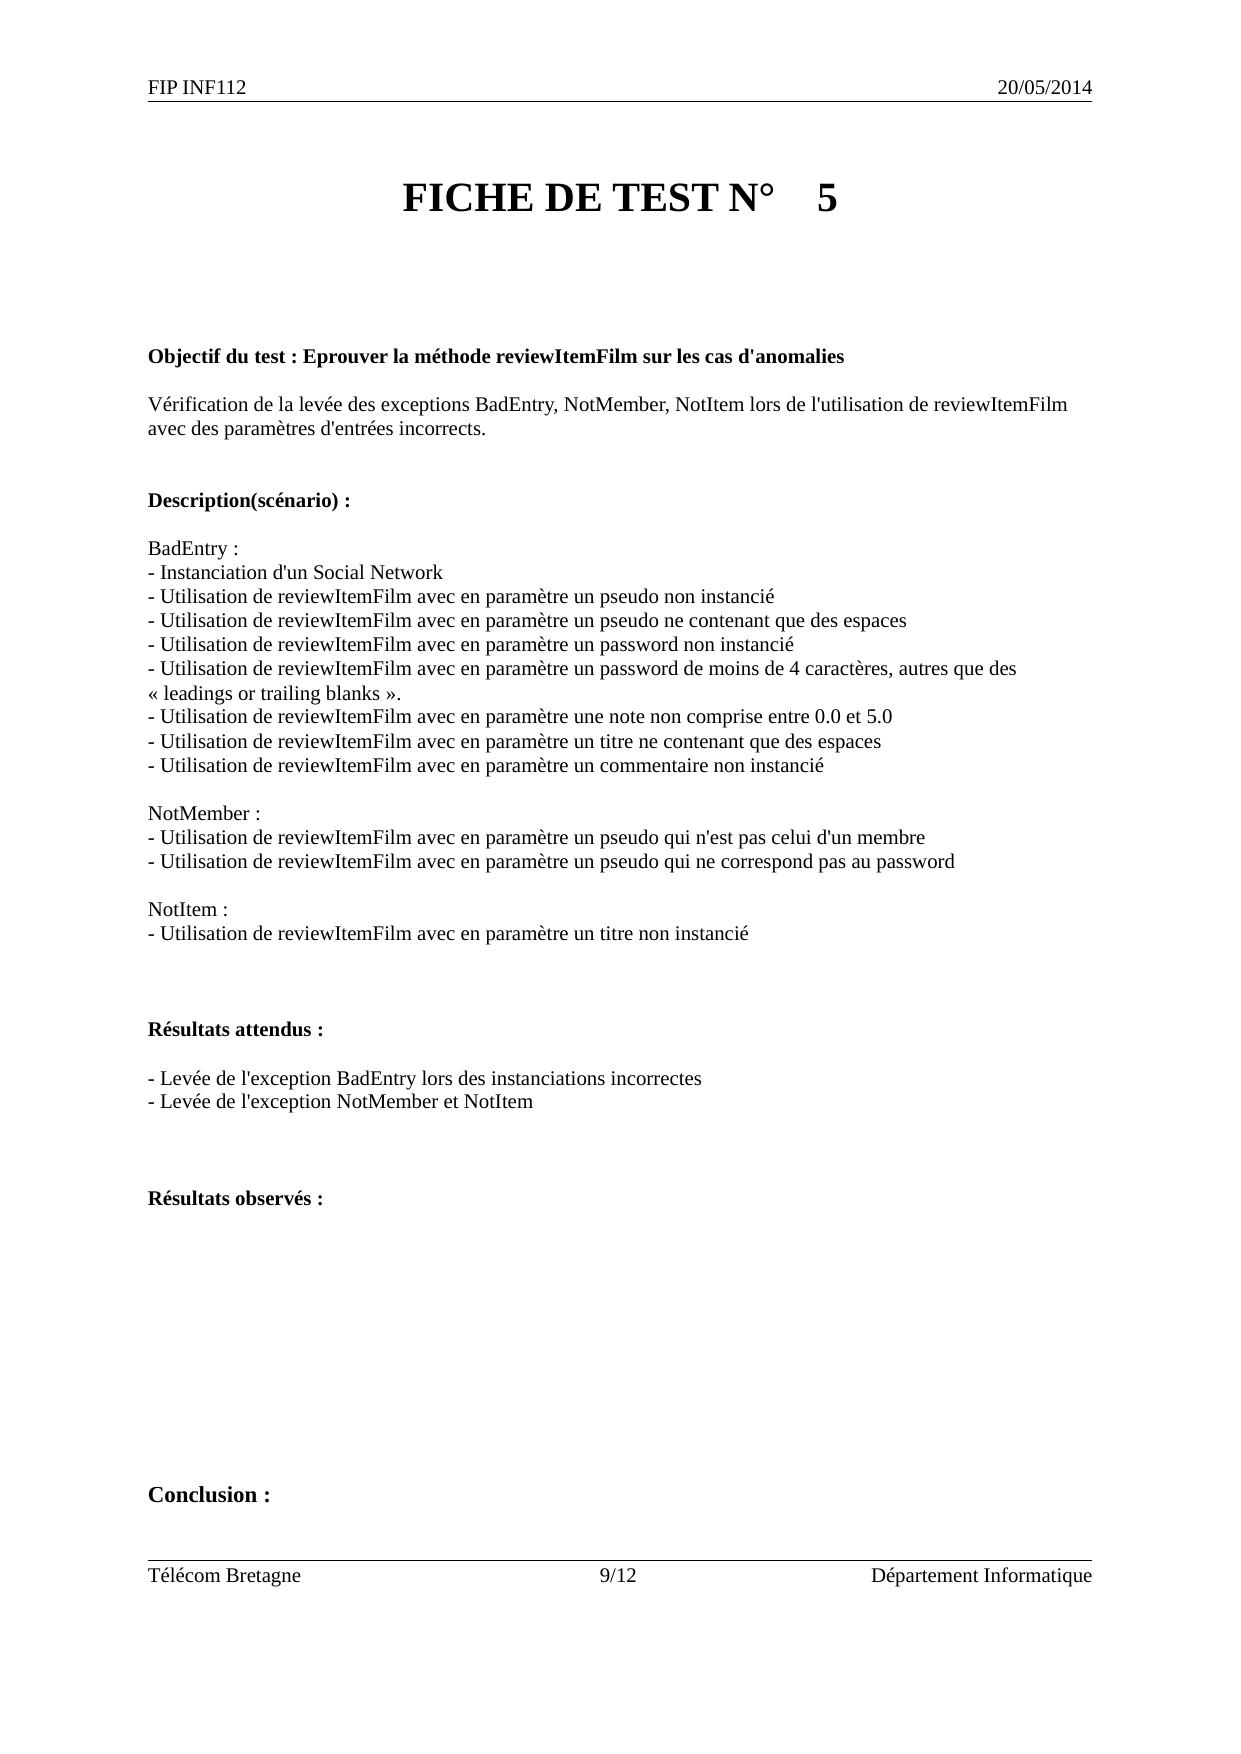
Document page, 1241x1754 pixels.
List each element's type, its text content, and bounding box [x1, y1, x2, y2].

text - Utilisation de reviewItemFilm avec en paramètre un titre ne contenant que des espaces [148, 728, 1092, 753]
text - Utilisation de reviewItemFilm avec en paramètre un commentaire non instancié [148, 753, 1092, 777]
subtitle Conclusion : [148, 1481, 1092, 1507]
text Objectif du test : Eprouver la méthode reviewItemFilm sur les cas d'anomalies [148, 343, 1092, 368]
text - Instanciation d'un Social Network [148, 560, 1092, 584]
text - Levée de l'exception NotMember et NotItem [148, 1089, 1092, 1113]
text Fiche de test N° 5 [148, 173, 1092, 221]
text - Levée de l'exception BadEntry lors des instanciations incorrectes [148, 1065, 1092, 1089]
text - Utilisation de reviewItemFilm avec en paramètre un password non instancié [148, 632, 1092, 656]
text - Utilisation de reviewItemFilm avec en paramètre un password de moins de 4 caractères, autres que des « leadings or trailing blanks ». [148, 656, 1092, 704]
text Résultats observés : [148, 1186, 1092, 1210]
text - Utilisation de reviewItemFilm avec en paramètre un pseudo qui n'est pas celui d'un membre [148, 825, 1092, 849]
text NotItem : [148, 897, 1092, 921]
text BadEntry : [148, 536, 1092, 560]
text - Utilisation de reviewItemFilm avec en paramètre un pseudo ne contenant que des espaces [148, 608, 1092, 632]
text - Utilisation de reviewItemFilm avec en paramètre un pseudo non instancié [148, 584, 1092, 608]
text - Utilisation de reviewItemFilm avec en paramètre un pseudo qui ne correspond pas au password [148, 849, 1092, 873]
text NotMember : [148, 801, 1092, 825]
text Résultats attendus : [148, 1017, 1092, 1041]
text Vérification de la levée des exceptions BadEntry, NotMember, NotItem lors de l'utilisation de reviewItemFilm avec des paramètres d'entrées incorrects. [148, 392, 1092, 440]
text - Utilisation de reviewItemFilm avec en paramètre une note non comprise entre 0.0 et 5.0 [148, 704, 1092, 728]
text Description(scénario) : [148, 488, 1092, 512]
text - Utilisation de reviewItemFilm avec en paramètre un titre non instancié [148, 921, 1092, 945]
